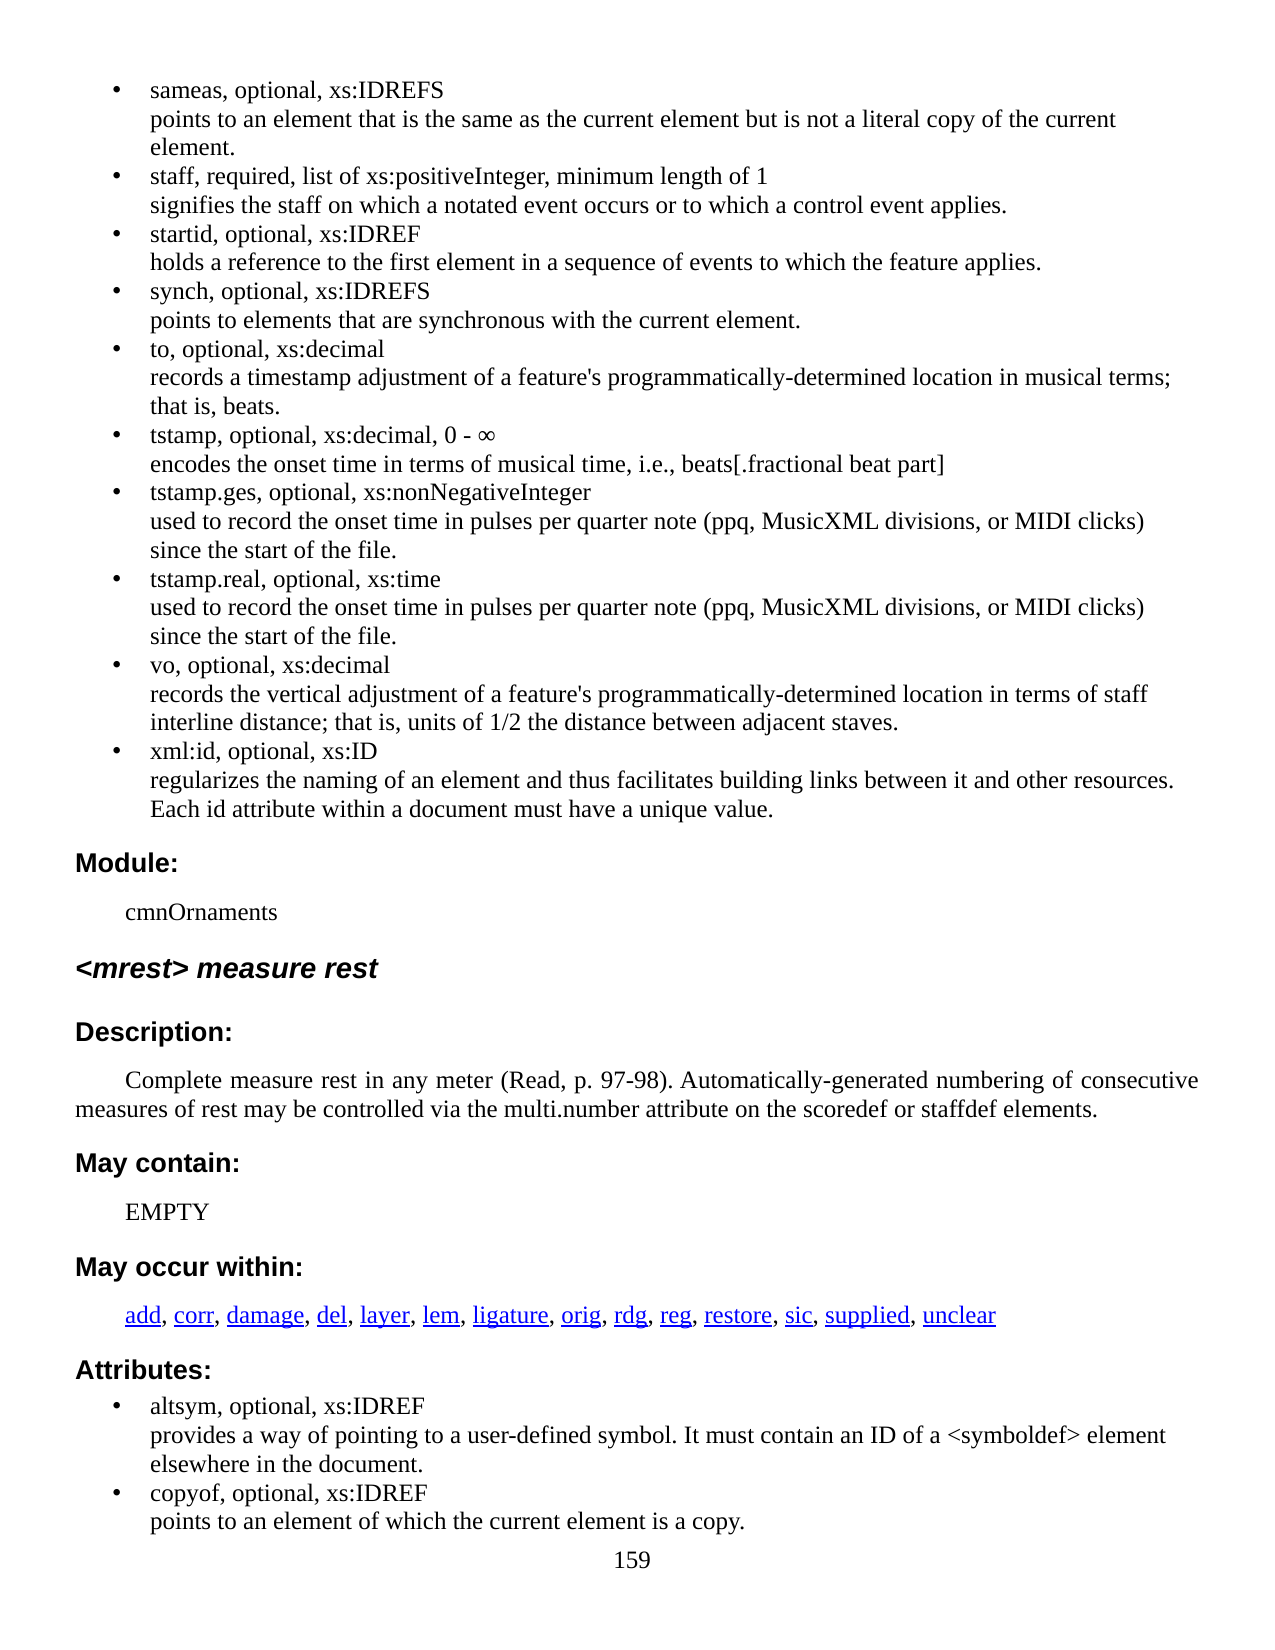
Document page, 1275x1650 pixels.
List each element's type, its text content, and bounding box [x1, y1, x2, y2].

subtitle Description: [75, 1016, 1200, 1047]
list to, optional, xs:decimal records a timestamp adjustment of a feature's programmatically-determined location in musical terms; that is, beats. [112, 334, 1200, 420]
list vo, optional, xs:decimal records the vertical adjustment of a feature's programmatically-determined location in terms of staff interline distance; that is, units of 1/2 the distance between adjacent staves. [112, 650, 1200, 736]
list staff, required, list of xs:positiveInteger, minimum length of 1 signifies the staff on which a notated event occurs or to which a control event applies. [112, 161, 1200, 219]
subtitle May contain: [75, 1147, 1200, 1179]
list copyof, optional, xs:IDREF points to an element of which the current element is a copy. [112, 1478, 1200, 1535]
text add, corr, damage, del, layer, lem, ligature, orig, rdg, reg, restore, sic, supplied, unclear [75, 1300, 1200, 1329]
text cmnOrnaments [75, 897, 1200, 926]
list startid, optional, xs:IDREF holds a reference to the first element in a sequence of events to which the feature applies. [112, 219, 1200, 276]
subtitle <mrest> measure rest [75, 951, 1200, 984]
list tstamp, optional, xs:decimal, 0 - ∞ encodes the onset time in terms of musical time, i.e., beats[.fractional beat part] [112, 420, 1200, 477]
list tstamp.ges, optional, xs:nonNegativeInteger used to record the onset time in pulses per quarter note (ppq, MusicXML divisions, or MIDI clicks) since the start of the file. [112, 477, 1200, 564]
text Complete measure rest in any meter (Read, p. 97-98). Automatically-generated numbering of consecutive measures of rest may be controlled via the multi.number attribute on the scoredef or staffdef elements. [75, 1065, 1200, 1122]
list synch, optional, xs:IDREFS points to elements that are synchronous with the current element. [112, 276, 1200, 334]
list tstamp.real, optional, xs:time used to record the onset time in pulses per quarter note (ppq, MusicXML divisions, or MIDI clicks) since the start of the file. [112, 564, 1200, 650]
subtitle Module: [75, 847, 1200, 879]
subtitle Attributes: [75, 1354, 1200, 1385]
list sameas, optional, xs:IDREFS points to an element that is the same as the current element but is not a literal copy of the current element. [112, 75, 1200, 161]
text EMPTY [75, 1197, 1200, 1226]
list xml:id, optional, xs:ID regularizes the naming of an element and thus facilitates building links between it and other resources. Each id attribute within a document must have a unique value. [112, 736, 1200, 822]
subtitle May occur within: [75, 1251, 1200, 1282]
list altsym, optional, xs:IDREF provides a way of pointing to a user-defined symbol. It must contain an ID of a <symboldef> element elsewhere in the document. [112, 1391, 1200, 1478]
